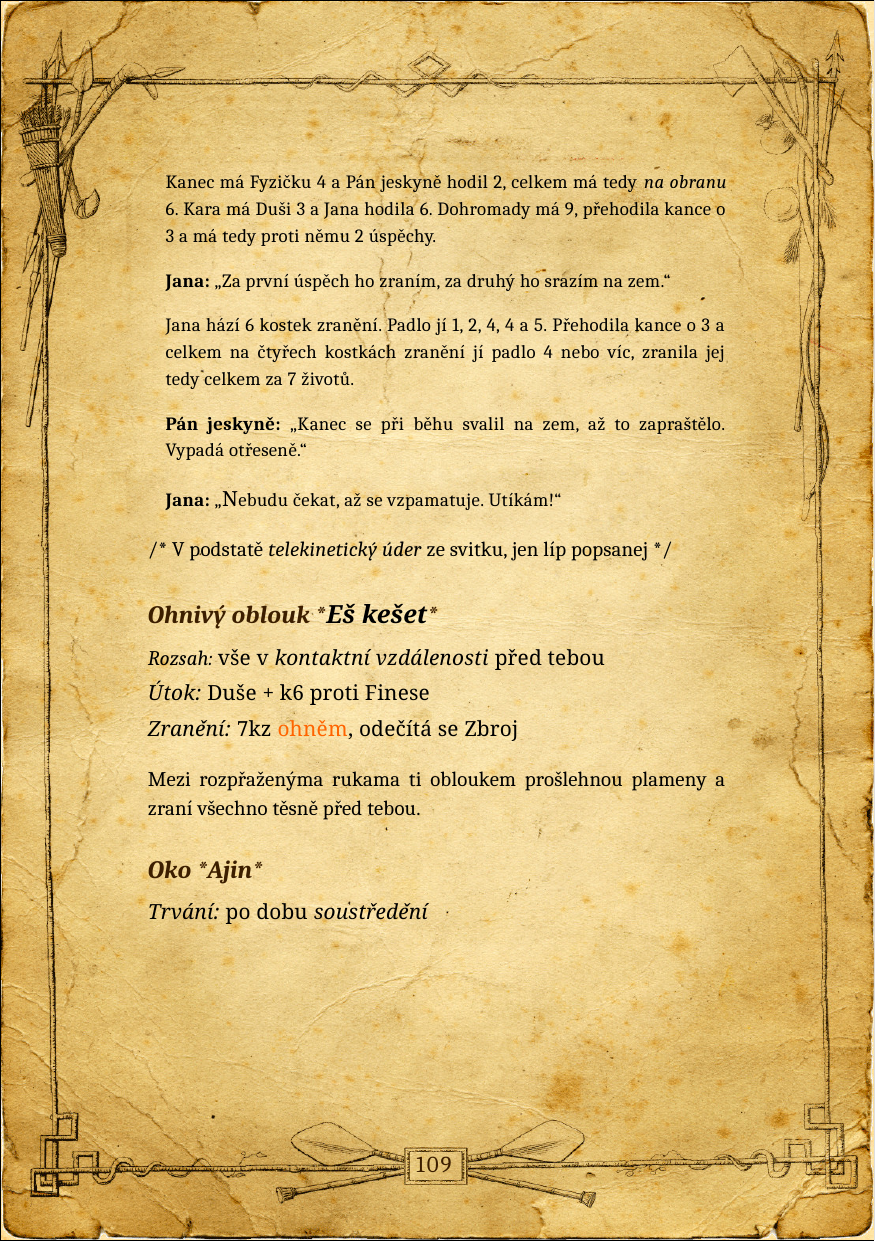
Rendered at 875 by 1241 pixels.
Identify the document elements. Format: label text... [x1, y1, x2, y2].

text Jana hází 6 kostek zranění. Padlo jí 1, 2, 4, 4 a 5. Přehodila kance o 3 a celkem na čtyřech kostkách zranění jí padlo 4 nebo víc, zranila jej tedy celkem za 7 životů. [165, 315, 726, 390]
text /* V podstatě telekinetický úder ze svitku, jen líp popsanej */ [148, 538, 726, 562]
text Jana: „Za první úspěch ho zraním, za druhý ho srazím na zem.“ [165, 270, 726, 292]
subtitle Ohnivý oblouk *Eš kešet* [148, 597, 726, 631]
text Mezi rozpřaženýma rukama ti obloukem prošlehnou plameny a zraní všechno těsně před tebou. [148, 767, 726, 821]
text Trvání: po dobu soustředění [148, 897, 726, 925]
text Kanec má Fyzičku 4 a Pán jeskyně hodil 2, celkem má tedy na obranu 6. Kara má Duši 3 a Jana hodila 6. Dohromady má 9, přehodila kance o 3 a má tedy proti němu 2 úspěchy. [165, 172, 726, 247]
text Pán jeskyně: „Kanec se při běhu svalil na zem, až to zapraštělo. Vypadá otřeseně.“ [165, 413, 726, 461]
text Rozsah: vše v kontaktní vzdálenosti před tebou Útok: Duše + k6 proti Finese Zranění: 7kz ohněm, odečítá se Zbroj [148, 643, 726, 742]
text Jana: „Nebudu čekat, až se vzpamatuje. Utíkám!“ [165, 484, 726, 513]
picture [1, 1, 874, 1240]
subtitle Oko *Ajin* [148, 856, 726, 885]
